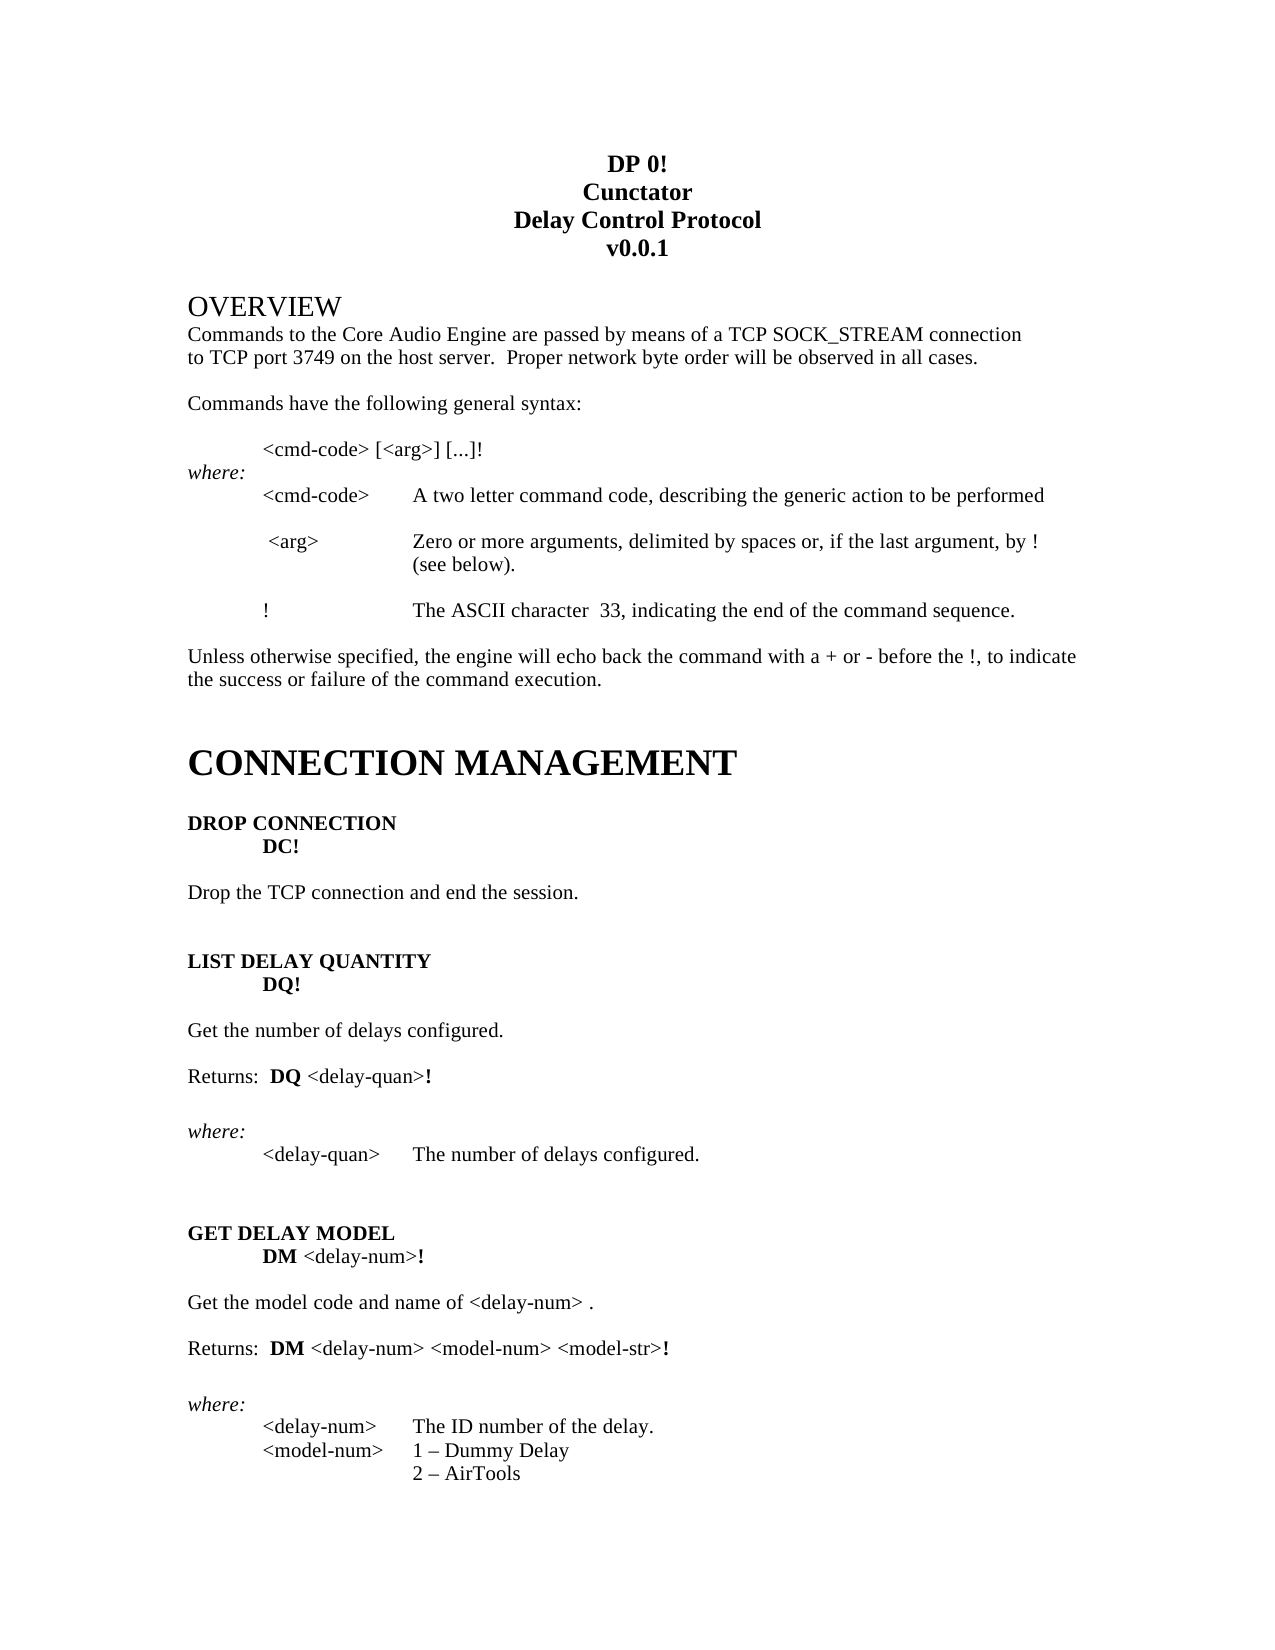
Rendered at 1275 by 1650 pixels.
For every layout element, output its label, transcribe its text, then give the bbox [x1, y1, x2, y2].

text <model-num> 1 – Dummy Delay [187, 1438, 1087, 1461]
text where: [187, 1392, 1087, 1415]
text GET DELAY MODEL [187, 1222, 1087, 1245]
text Get the number of delays configured. [187, 1019, 1087, 1042]
text v0.0.1 [187, 234, 1087, 262]
text Cunctator [187, 178, 1087, 206]
text to TCP port 3749 on the host server. Proper network byte order will be observed in all cases. [187, 346, 1087, 369]
text DROP CONNECTION [187, 811, 1087, 834]
text Get the model code and name of <delay-num> . [187, 1291, 1087, 1314]
text <delay-quan> The number of delays configured. [187, 1143, 1087, 1166]
text Returns: DM <delay-num> <model-num> <model-str>! [187, 1337, 1087, 1360]
text CONNECTION MANAGEMENT [187, 742, 1087, 783]
text DQ! [187, 973, 1087, 996]
text OVERVIEW [187, 290, 1087, 323]
text ! The ASCII character 33, indicating the end of the command sequence. [187, 599, 1087, 622]
text DP 0! [187, 150, 1087, 178]
text Returns: DQ <delay-quan>! [187, 1065, 1087, 1088]
text DC! [187, 834, 1087, 857]
text Commands have the following general syntax: [187, 392, 1087, 415]
text DM <delay-num>! [187, 1245, 1087, 1268]
text LIST DELAY QUANTITY [187, 949, 1087, 973]
text where: [187, 461, 1087, 484]
text 2 – AirTools [187, 1461, 1087, 1484]
text Delay Control Protocol [187, 206, 1087, 234]
text <arg> Zero or more arguments, delimited by spaces or, if the last argument, by ! [187, 530, 1087, 553]
text <cmd-code> A two letter command code, describing the generic action to be performed [187, 484, 1087, 507]
text where: [187, 1120, 1087, 1143]
text <cmd-code> [<arg>] [...]! [187, 438, 1087, 461]
text Commands to the Core Audio Engine are passed by means of a TCP SOCK_STREAM connection [187, 323, 1087, 346]
text Drop the TCP connection and end the session. [187, 881, 1087, 903]
text Unless otherwise specified, the engine will echo back the command with a + or - before the !, to indicate the success or failure of the command execution. [187, 645, 1087, 691]
text (see below). [187, 553, 1087, 576]
text <delay-num> The ID number of the delay. [187, 1415, 1087, 1438]
